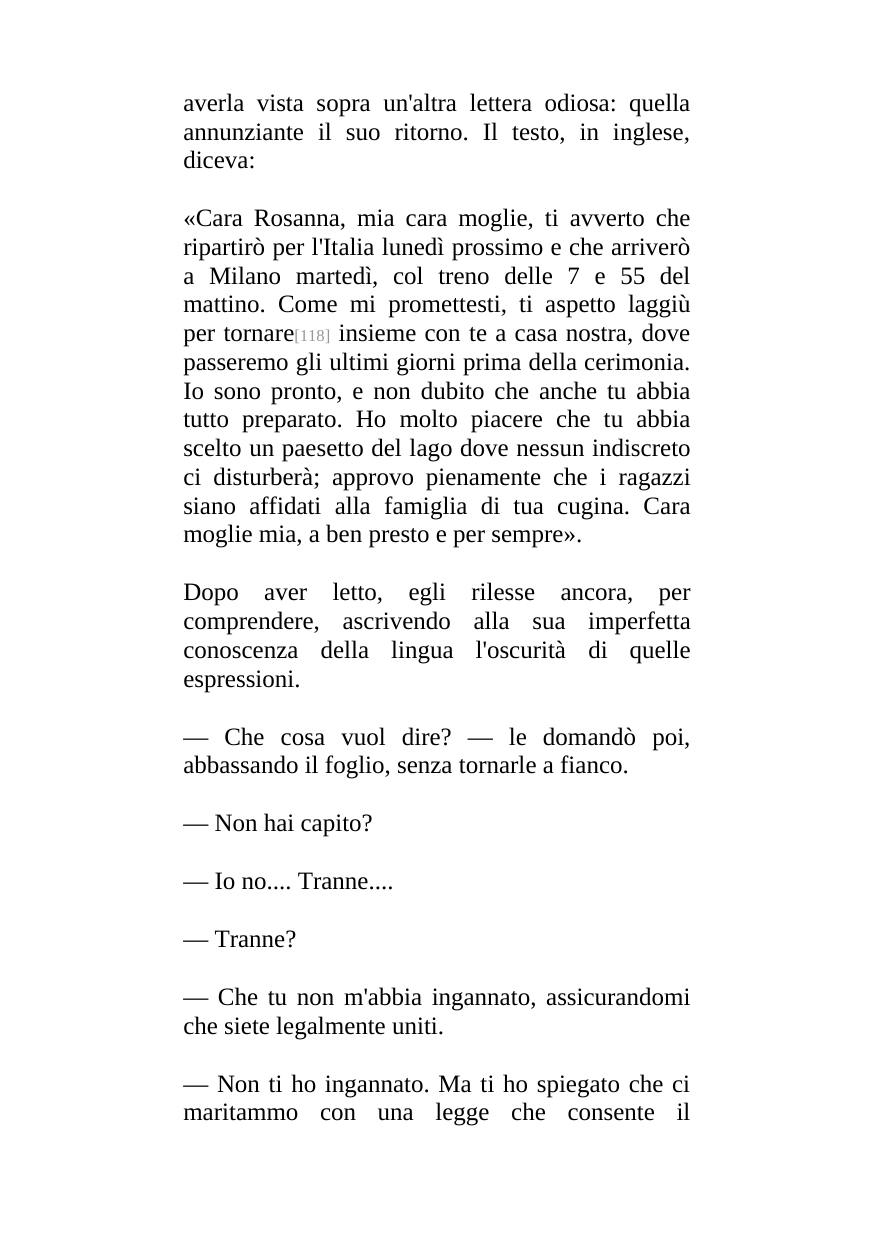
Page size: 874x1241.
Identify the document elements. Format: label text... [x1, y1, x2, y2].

text — Che cosa vuol dire? — le domandò poi, abbassando il foglio, senza tornarle a fianco. [183, 722, 691, 779]
text — Tranne? [183, 924, 691, 953]
text — Non hai capito? [183, 808, 691, 837]
text averla vista sopra un'altra lettera odiosa: quella annunziante il suo ritorno. Il testo, in inglese, diceva: [183, 88, 691, 174]
text — Io no.... Tranne.... [183, 866, 691, 895]
text — Non ti ho ingannato. Ma ti ho spiegato che ci maritammo con una legge che consente il [183, 1069, 691, 1126]
text — Che tu non m'abbia ingannato, assicurandomi che siete legalmente uniti. [183, 982, 691, 1039]
text Dopo aver letto, egli rilesse ancora, per comprendere, ascrivendo alla sua imperfetta conoscenza della lingua l'oscurità di quelle espressioni. [183, 577, 691, 692]
text «Cara Rosanna, mia cara moglie, ti avverto che ripartirò per l'Italia lunedì prossimo e che arriverò a Milano martedì, col treno delle 7 e 55 del mattino. Come mi promettesti, ti aspetto laggiù per tornare[118] insieme con te a casa nostra, dove passeremo gli ultimi giorni prima della cerimonia. Io sono pronto, e non dubito che anche tu abbia tutto preparato. Ho molto piacere che tu abbia scelto un paesetto del lago dove nessun indiscreto ci disturberà; approvo pienamente che i ragazzi siano affidati alla famiglia di tua cugina. Cara moglie mia, a ben presto e per sempre». [183, 203, 691, 548]
